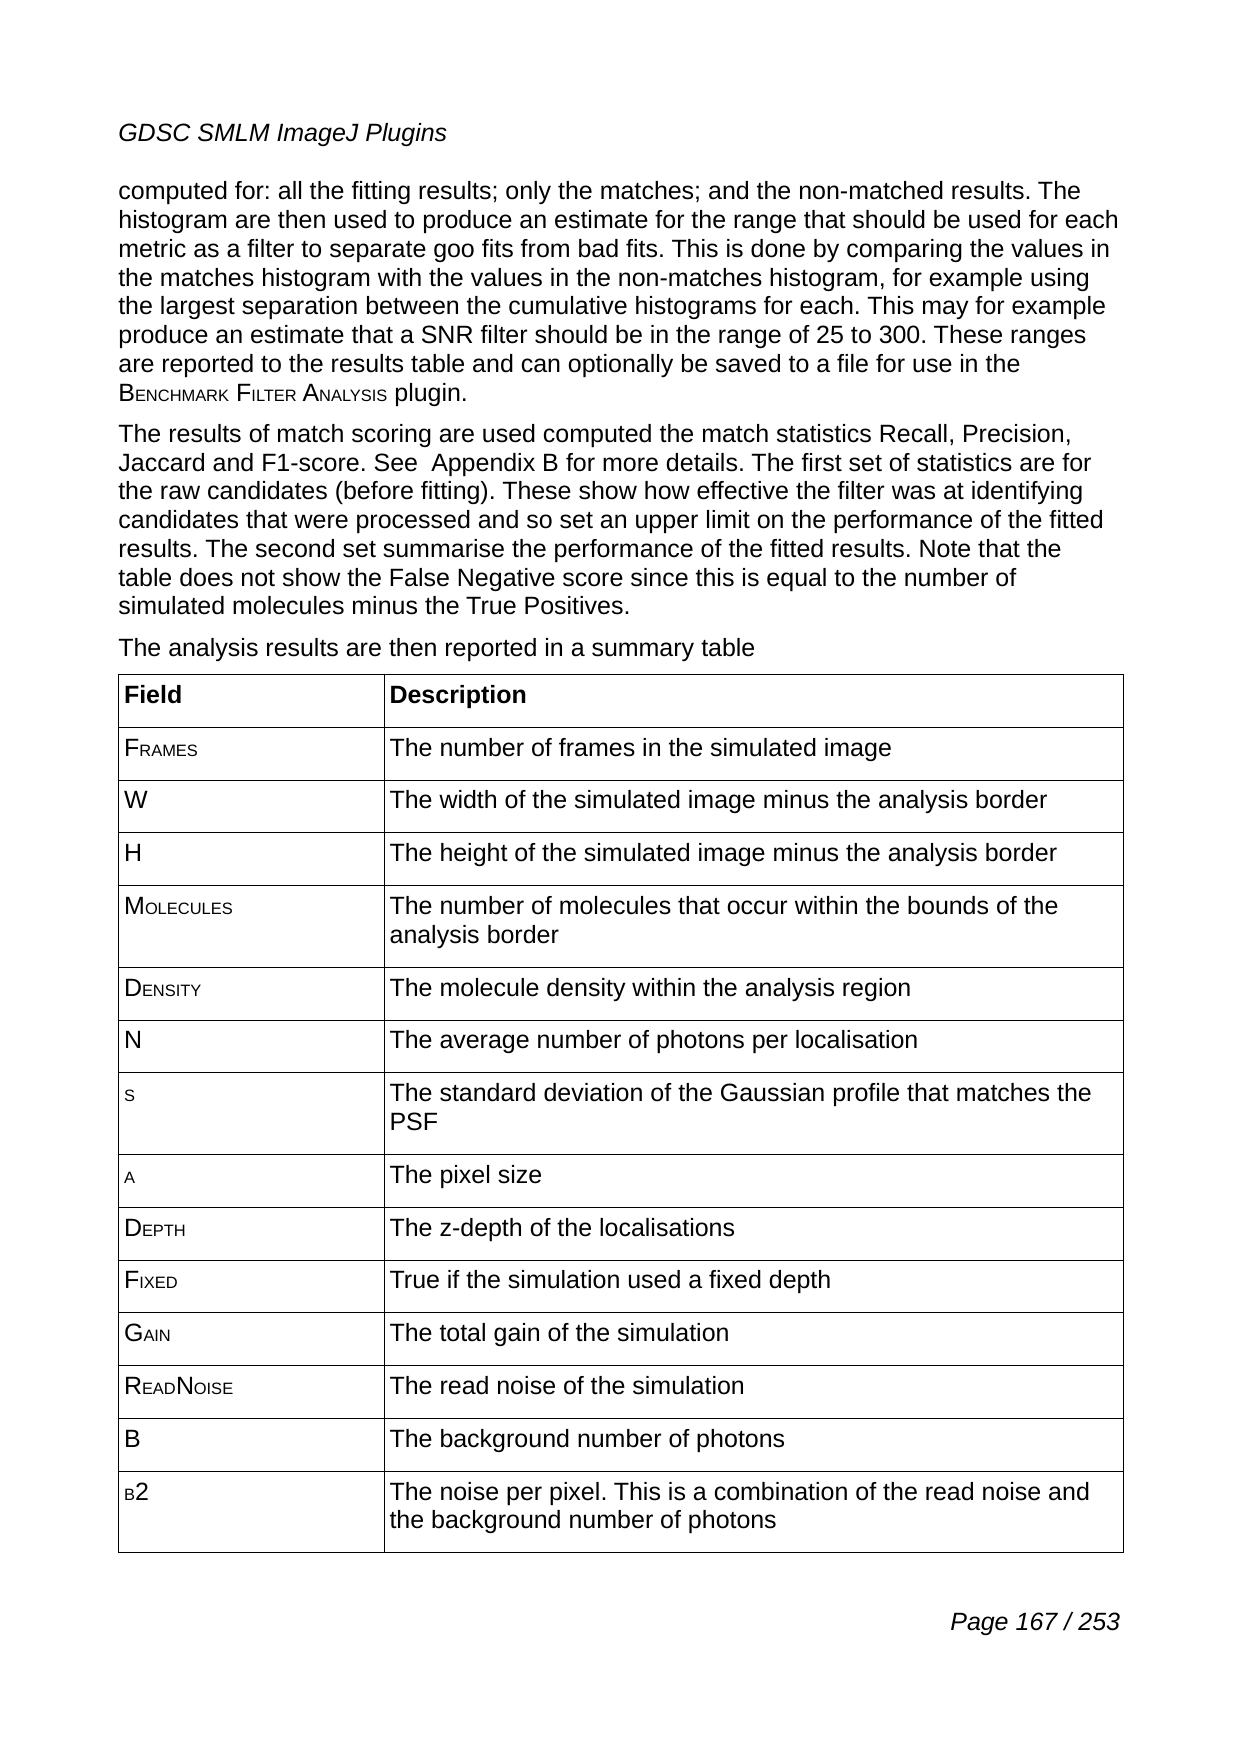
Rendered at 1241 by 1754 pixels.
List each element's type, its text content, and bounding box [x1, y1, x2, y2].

table_cell Depth [119, 1208, 384, 1259]
table_cell The background number of photons [385, 1419, 1123, 1471]
table_cell The molecule density within the analysis region [385, 968, 1123, 1019]
table_cell Fixed [119, 1261, 384, 1312]
table_cell The pixel size [385, 1155, 1123, 1207]
table_cell The width of the simulated image minus the analysis border [385, 781, 1123, 832]
table_cell The height of the simulated image minus the analysis border [385, 833, 1123, 885]
table_cell The standard deviation of the Gaussian profile that matches the PSF [385, 1073, 1123, 1154]
table_cell ReadNoise [119, 1366, 384, 1418]
table_cell The number of molecules that occur within the bounds of the analysis border [385, 886, 1123, 967]
text computed for: all the fitting results; only the matches; and the non-matched results. The histogram are then used to produce an estimate for the range that should be used for each metric as a filter to separate goo fits from bad fits. This is done by comparing the values in the matches histogram with the values in the non-matches histogram, for example using the largest separation between the cumulative histograms for each. This may for example produce an estimate that a SNR filter should be in the range of 25 to 300. These ranges are reported to the results table and can optionally be saved to a file for use in the Benchmark Filter Analysis plugin. [118, 176, 1122, 406]
table_cell The noise per pixel. This is a combination of the read noise and the background number of photons [385, 1472, 1123, 1552]
table_cell B [119, 1419, 384, 1471]
table_cell Gain [119, 1313, 384, 1365]
table_cell H [119, 833, 384, 885]
table_cell Molecules [119, 886, 384, 967]
table_cell The number of frames in the simulated image [385, 728, 1123, 779]
table_cell W [119, 781, 384, 832]
table_cell The average number of photons per localisation [385, 1021, 1123, 1072]
text The analysis results are then reported in a summary table [118, 633, 1122, 661]
table_cell N [119, 1021, 384, 1072]
table_header Description [385, 675, 1123, 727]
text The results of match scoring are used computed the match statistics Recall, Precision, Jaccard and F1-score. See Appendix B for more details. The first set of statistics are for the raw candidates (before fitting). These show how effective the filter was at identifying candidates that were processed and so set an upper limit on the performance of the fitted results. The second set summarise the performance of the fitted results. Note that the table does not show the False Negative score since this is equal to the number of simulated molecules minus the True Positives. [118, 419, 1122, 620]
table_cell Density [119, 968, 384, 1019]
table_cell s [119, 1073, 384, 1154]
table_cell The total gain of the simulation [385, 1313, 1123, 1365]
table_cell b2 [119, 1472, 384, 1552]
table_cell The read noise of the simulation [385, 1366, 1123, 1418]
table_cell True if the simulation used a fixed depth [385, 1261, 1123, 1312]
table_cell a [119, 1155, 384, 1207]
table_cell The z-depth of the localisations [385, 1208, 1123, 1259]
table_cell Frames [119, 728, 384, 779]
table_header Field [119, 675, 384, 727]
